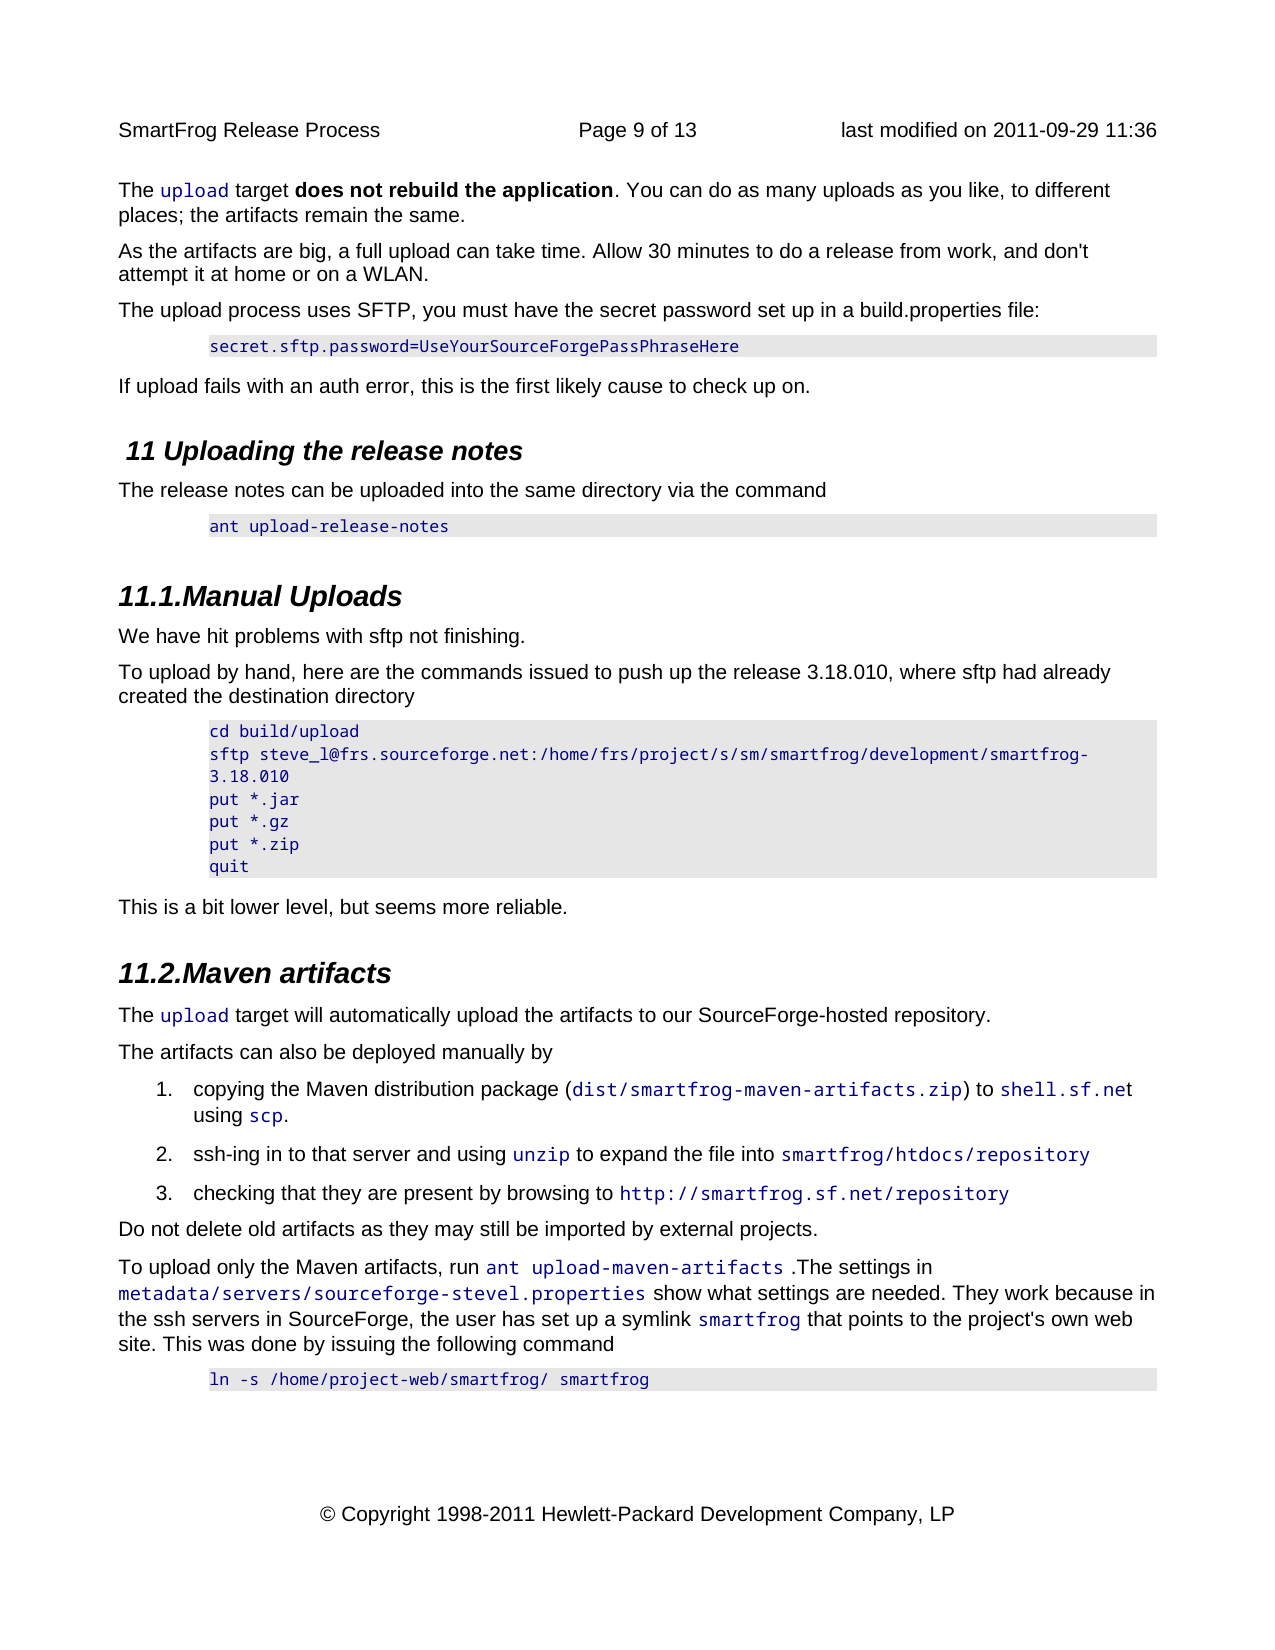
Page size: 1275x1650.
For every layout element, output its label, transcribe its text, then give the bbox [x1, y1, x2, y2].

text sftp steve_l@frs.sourceforge.net:/home/frs/project/s/sm/smartfrog/development/smartfrog-3.18.010 [209, 743, 1157, 788]
text We have hit problems with sftp not finishing. [118, 625, 1157, 648]
text put *.zip [209, 833, 1157, 855]
subtitle Maven artifacts [118, 957, 1157, 989]
text This is a bit lower level, but seems more reliable. [118, 896, 1157, 919]
list checking that they are present by browsing to http://smartfrog.sf.net/repository [156, 1179, 1157, 1205]
text The upload process uses SFTP, you must have the secret password set up in a build.properties file: [118, 299, 1157, 322]
text put *.jar [209, 788, 1157, 810]
text The artifacts can also be deployed manually by [118, 1040, 1157, 1064]
text quit [209, 855, 1157, 878]
text If upload fails with an auth error, this is the first likely cause to check up on. [118, 375, 1157, 398]
text To upload only the Maven artifacts, run ant upload-maven-artifacts .The settings in metadata/servers/sourceforge-stevel.properties show what settings are needed. They work because in the ssh servers in SourceForge, the user has set up a symlink smartfrog that points to the project's own web site. This was done by issuing the following command [118, 1254, 1157, 1356]
list copying the Maven distribution package (dist/smartfrog-maven-artifacts.zip) to shell.sf.net using scp. [156, 1076, 1157, 1128]
text ln -s /home/project-web/smartfrog/ smartfrog [209, 1368, 1157, 1391]
text To upload by hand, here are the commands issued to push up the release 3.18.010, where sftp had already created the destination directory [118, 661, 1157, 708]
subtitle Manual Uploads [118, 580, 1157, 612]
text ant upload-release-notes [209, 514, 1157, 537]
text Do not delete old artifacts as they may still be imported by external projects. [118, 1218, 1157, 1241]
text The release notes can be uploaded into the same directory via the command [118, 478, 1157, 502]
text The upload target does not rebuild the application. You can do as many uploads as you like, to different places; the artifacts remain the same. [118, 177, 1157, 227]
text As the artifacts are big, a full upload can take time. Allow 30 minutes to do a release from work, and don't attempt it at home or on a WLAN. [118, 239, 1157, 286]
text The upload target will automatically upload the artifacts to our SourceForge-hosted repository. [118, 1002, 1157, 1028]
subtitle Uploading the release notes [118, 436, 1157, 466]
text cd build/upload [209, 720, 1157, 743]
list ssh-ing in to that server and using unzip to expand the file into smartfrog/htdocs/repository [156, 1141, 1157, 1167]
text secret.sftp.password=UseYourSourceForgePassPhraseHere [209, 335, 1157, 357]
text put *.gz [209, 810, 1157, 833]
